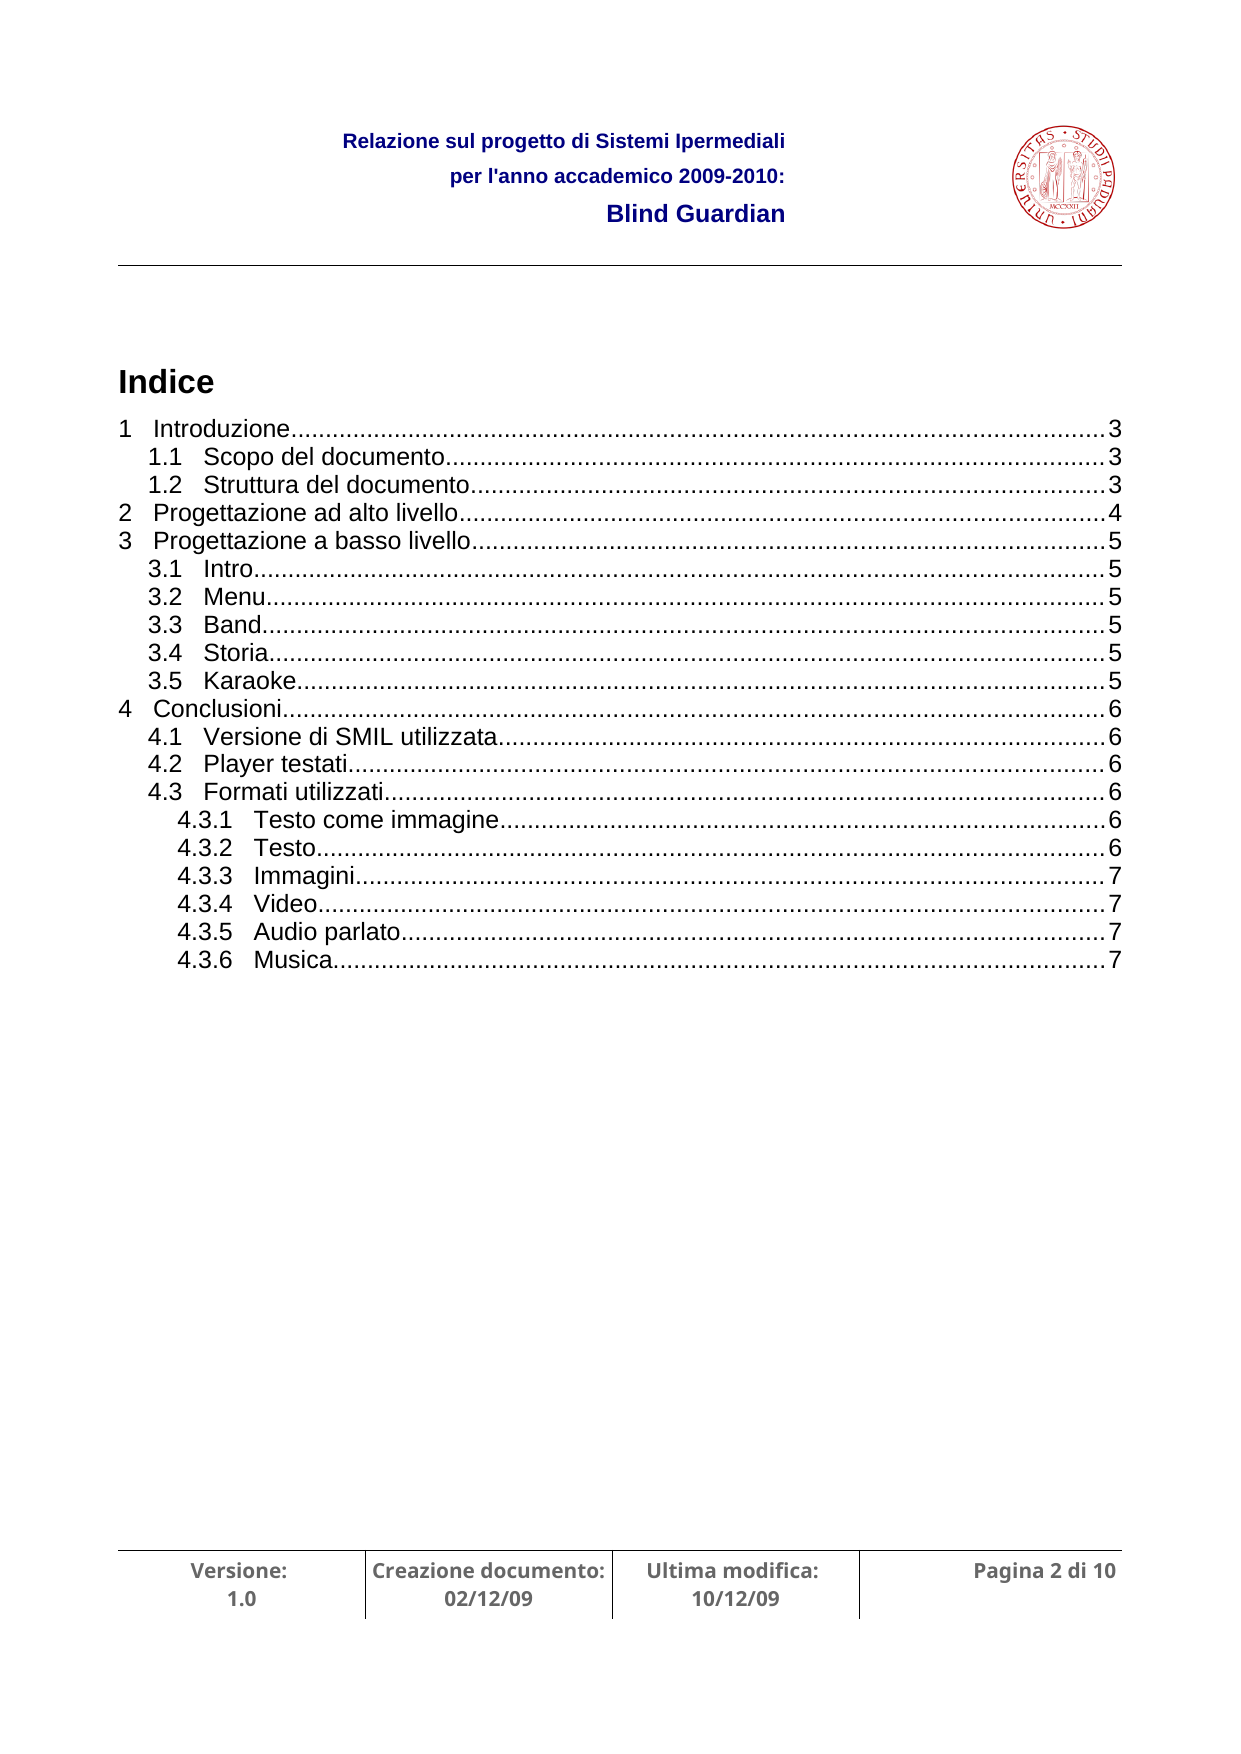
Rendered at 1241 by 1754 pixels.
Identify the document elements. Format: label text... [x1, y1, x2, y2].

text 4.3.4 Video 7 [177, 890, 1122, 918]
text 3.1 Intro 5 [148, 555, 1122, 583]
subtitle Indice [118, 363, 1122, 401]
picture [1010, 123, 1117, 231]
text 1 Introduzione 3 [118, 415, 1122, 443]
text 4.3 Formati utilizzati 6 [148, 778, 1122, 806]
text 4 Conclusioni 6 [118, 694, 1122, 722]
text 1.1 Scopo del documento 3 [148, 443, 1122, 471]
text 3.4 Storia 5 [148, 639, 1122, 667]
text 4.3.3 Immagini 7 [177, 862, 1122, 890]
text 3.5 Karaoke 5 [148, 667, 1122, 694]
text 3 Progettazione a basso livello 5 [118, 527, 1122, 555]
text 4.3.2 Testo 6 [177, 834, 1122, 862]
text 4.3.1 Testo come immagine 6 [177, 806, 1122, 834]
text 4.2 Player testati 6 [148, 750, 1122, 778]
text 4.1 Versione di SMIL utilizzata 6 [148, 722, 1122, 750]
text 1.2 Struttura del documento 3 [148, 471, 1122, 499]
text 2 Progettazione ad alto livello 4 [118, 499, 1122, 527]
text 3.3 Band 5 [148, 611, 1122, 639]
text 3.2 Menu 5 [148, 583, 1122, 611]
text 4.3.5 Audio parlato 7 [177, 918, 1122, 946]
text 4.3.6 Musica 7 [177, 946, 1122, 974]
